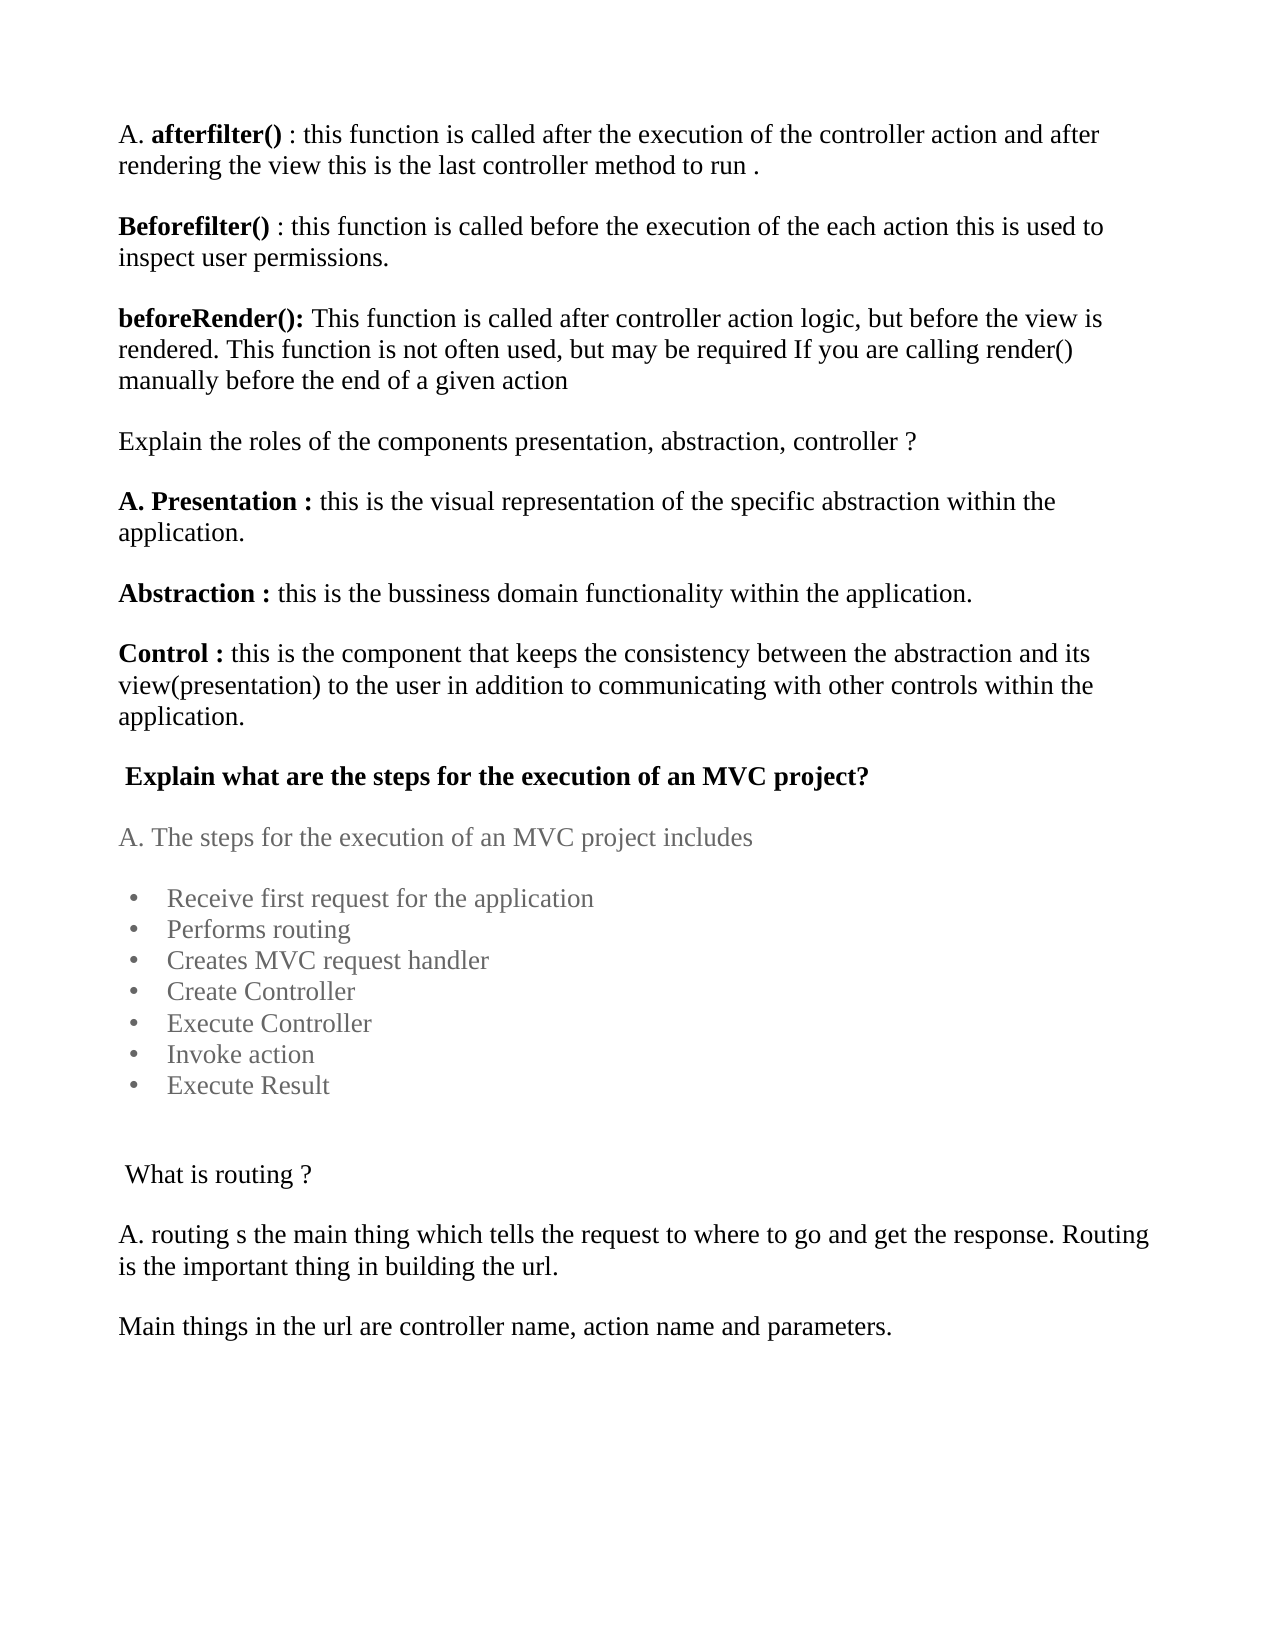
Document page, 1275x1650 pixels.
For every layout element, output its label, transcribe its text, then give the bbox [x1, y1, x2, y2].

list Create Controller [92, 976, 1157, 1007]
text Explain the roles of the components presentation, abstraction, controller ? [118, 424, 1157, 456]
list Execute Controller [92, 1007, 1157, 1038]
text Main things in the url are controller name, action name and parameters. [118, 1310, 1157, 1342]
text What is routing ? [118, 1158, 1157, 1189]
text Beforefilter() : this function is called before the execution of the each action this is used to inspect user permissions. [118, 210, 1157, 272]
text A. The steps for the execution of an MVC project includes [118, 821, 1157, 852]
list Creates MVC request handler [92, 944, 1157, 976]
text Control : this is the component that keeps the consistency between the abstraction and its view(presentation) to the user in addition to communicating with other controls within the application. [118, 638, 1157, 731]
list Performs routing [92, 913, 1157, 944]
text beforeRender(): This function is called after controller action logic, but before the view is rendered. This function is not often used, but may be required If you are calling render() manually before the end of a given action [118, 302, 1157, 395]
text A. afterfilter() : this function is called after the execution of the controller action and after rendering the view this is the last controller method to run . [118, 118, 1157, 180]
list Execute Result [92, 1069, 1157, 1101]
text A. routing s the main thing which tells the request to where to go and get the response. Routing is the important thing in building the url. [118, 1219, 1157, 1281]
text Explain what are the steps for the execution of an MVC project? [118, 761, 1157, 792]
text Abstraction : this is the bussiness domain functionality within the application. [118, 577, 1157, 608]
list Invoke action [92, 1038, 1157, 1069]
list Receive first request for the application [92, 882, 1157, 913]
text A. Presentation : this is the visual representation of the specific abstraction within the application. [118, 485, 1157, 547]
